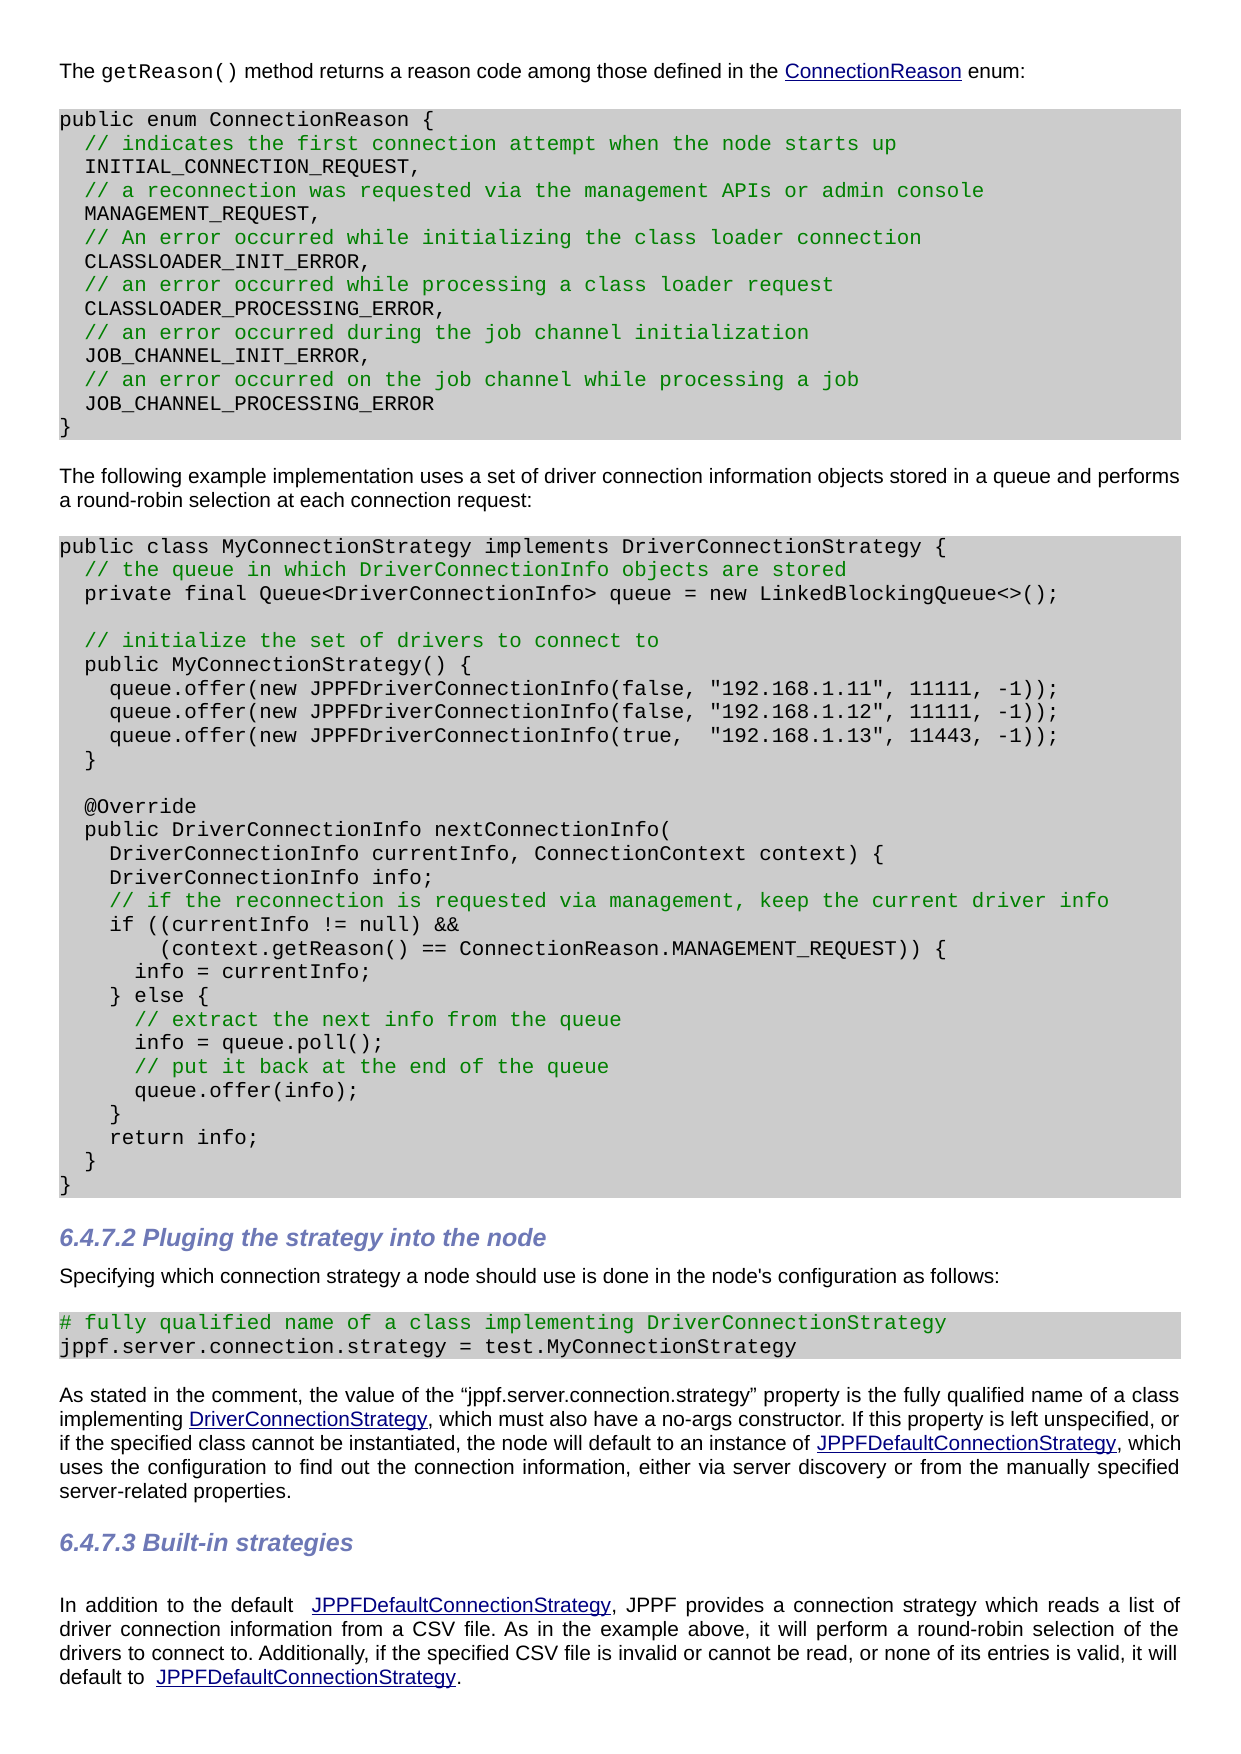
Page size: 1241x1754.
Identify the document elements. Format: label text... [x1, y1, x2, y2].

text // put it back at the end of the queue [59, 1056, 1181, 1079]
text @Override [59, 796, 1181, 819]
text // if the reconnection is requested via management, keep the current driver info [59, 890, 1181, 914]
text Specifying which connection strategy a node should use is done in the node's configuration as follows: [59, 1264, 1181, 1288]
text MANAGEMENT_REQUEST, [59, 203, 1181, 227]
text (context.getReason() == ConnectionReason.MANAGEMENT_REQUEST)) { [59, 938, 1181, 961]
text // an error occurred while processing a class loader request [59, 274, 1181, 298]
subtitle Built-in strategies [59, 1528, 1181, 1557]
text } [59, 1174, 1181, 1198]
text JOB_CHANNEL_PROCESSING_ERROR [59, 393, 1181, 416]
text // initialize the set of drivers to connect to [59, 630, 1181, 654]
text } else { [59, 985, 1181, 1009]
text if ((currentInfo != null) && [59, 914, 1181, 938]
text // a reconnection was requested via the management APIs or admin console [59, 180, 1181, 203]
text JOB_CHANNEL_INIT_ERROR, [59, 345, 1181, 369]
text queue.offer(info); [59, 1079, 1181, 1103]
text jppf.server.connection.strategy = test.MyConnectionStrategy [59, 1336, 1181, 1359]
text DriverConnectionInfo currentInfo, ConnectionContext context) { [59, 843, 1181, 867]
text } [59, 1151, 1181, 1174]
text // indicates the first connection attempt when the node starts up [59, 132, 1181, 156]
text CLASSLOADER_INIT_ERROR, [59, 251, 1181, 274]
text queue.offer(new JPPFDriverConnectionInfo(false, "192.168.1.12", 11111, -1)); [59, 701, 1181, 725]
text INITIAL_CONNECTION_REQUEST, [59, 156, 1181, 180]
text } [59, 748, 1181, 772]
text queue.offer(new JPPFDriverConnectionInfo(true, "192.168.1.13", 11443, -1)); [59, 725, 1181, 748]
text # fully qualified name of a class implementing DriverConnectionStrategy [59, 1312, 1181, 1336]
text private final Queue<DriverConnectionInfo> queue = new LinkedBlockingQueue<>(); [59, 583, 1181, 607]
text public enum ConnectionReason { [59, 109, 1181, 132]
text The following example implementation uses a set of driver connection information objects stored in a queue and performs a round-robin selection at each connection request: [59, 464, 1181, 512]
text public class MyConnectionStrategy implements DriverConnectionStrategy { [59, 536, 1181, 559]
text DriverConnectionInfo info; [59, 867, 1181, 890]
subtitle Pluging the strategy into the node [59, 1223, 1181, 1252]
text CLASSLOADER_PROCESSING_ERROR, [59, 298, 1181, 322]
text The getReason() method returns a reason code among those defined in the ConnectionReason enum: [59, 59, 1181, 85]
text // An error occurred while initializing the class loader connection [59, 227, 1181, 251]
text } [59, 1103, 1181, 1127]
text // an error occurred on the job channel while processing a job [59, 369, 1181, 393]
text public DriverConnectionInfo nextConnectionInfo( [59, 819, 1181, 843]
text info = queue.poll(); [59, 1032, 1181, 1056]
text // the queue in which DriverConnectionInfo objects are stored [59, 559, 1181, 583]
text return info; [59, 1127, 1181, 1151]
text As stated in the comment, the value of the “jppf.server.connection.strategy” property is the fully qualified name of a class implementing DriverConnectionStrategy, which must also have a no-args constructor. If this property is left unspecified, or if the specified class cannot be instantiated, the node will default to an instance of JPPFDefaultConnectionStrategy, which uses the configuration to find out the connection information, either via server discovery or from the manually specified server-related properties. [59, 1383, 1181, 1503]
text In addition to the default JPPFDefaultConnectionStrategy, JPPF provides a connection strategy which reads a list of driver connection information from a CSV file. As in the example above, it will perform a round-robin selection of the drivers to connect to. Additionally, if the specified CSV file is invalid or cannot be read, or none of its entries is valid, it will default to JPPFDefaultConnectionStrategy. [59, 1593, 1181, 1689]
text queue.offer(new JPPFDriverConnectionInfo(false, "192.168.1.11", 11111, -1)); [59, 678, 1181, 701]
text } [59, 416, 1181, 440]
text // extract the next info from the queue [59, 1009, 1181, 1032]
text public MyConnectionStrategy() { [59, 654, 1181, 678]
text info = currentInfo; [59, 961, 1181, 985]
text // an error occurred during the job channel initialization [59, 322, 1181, 345]
